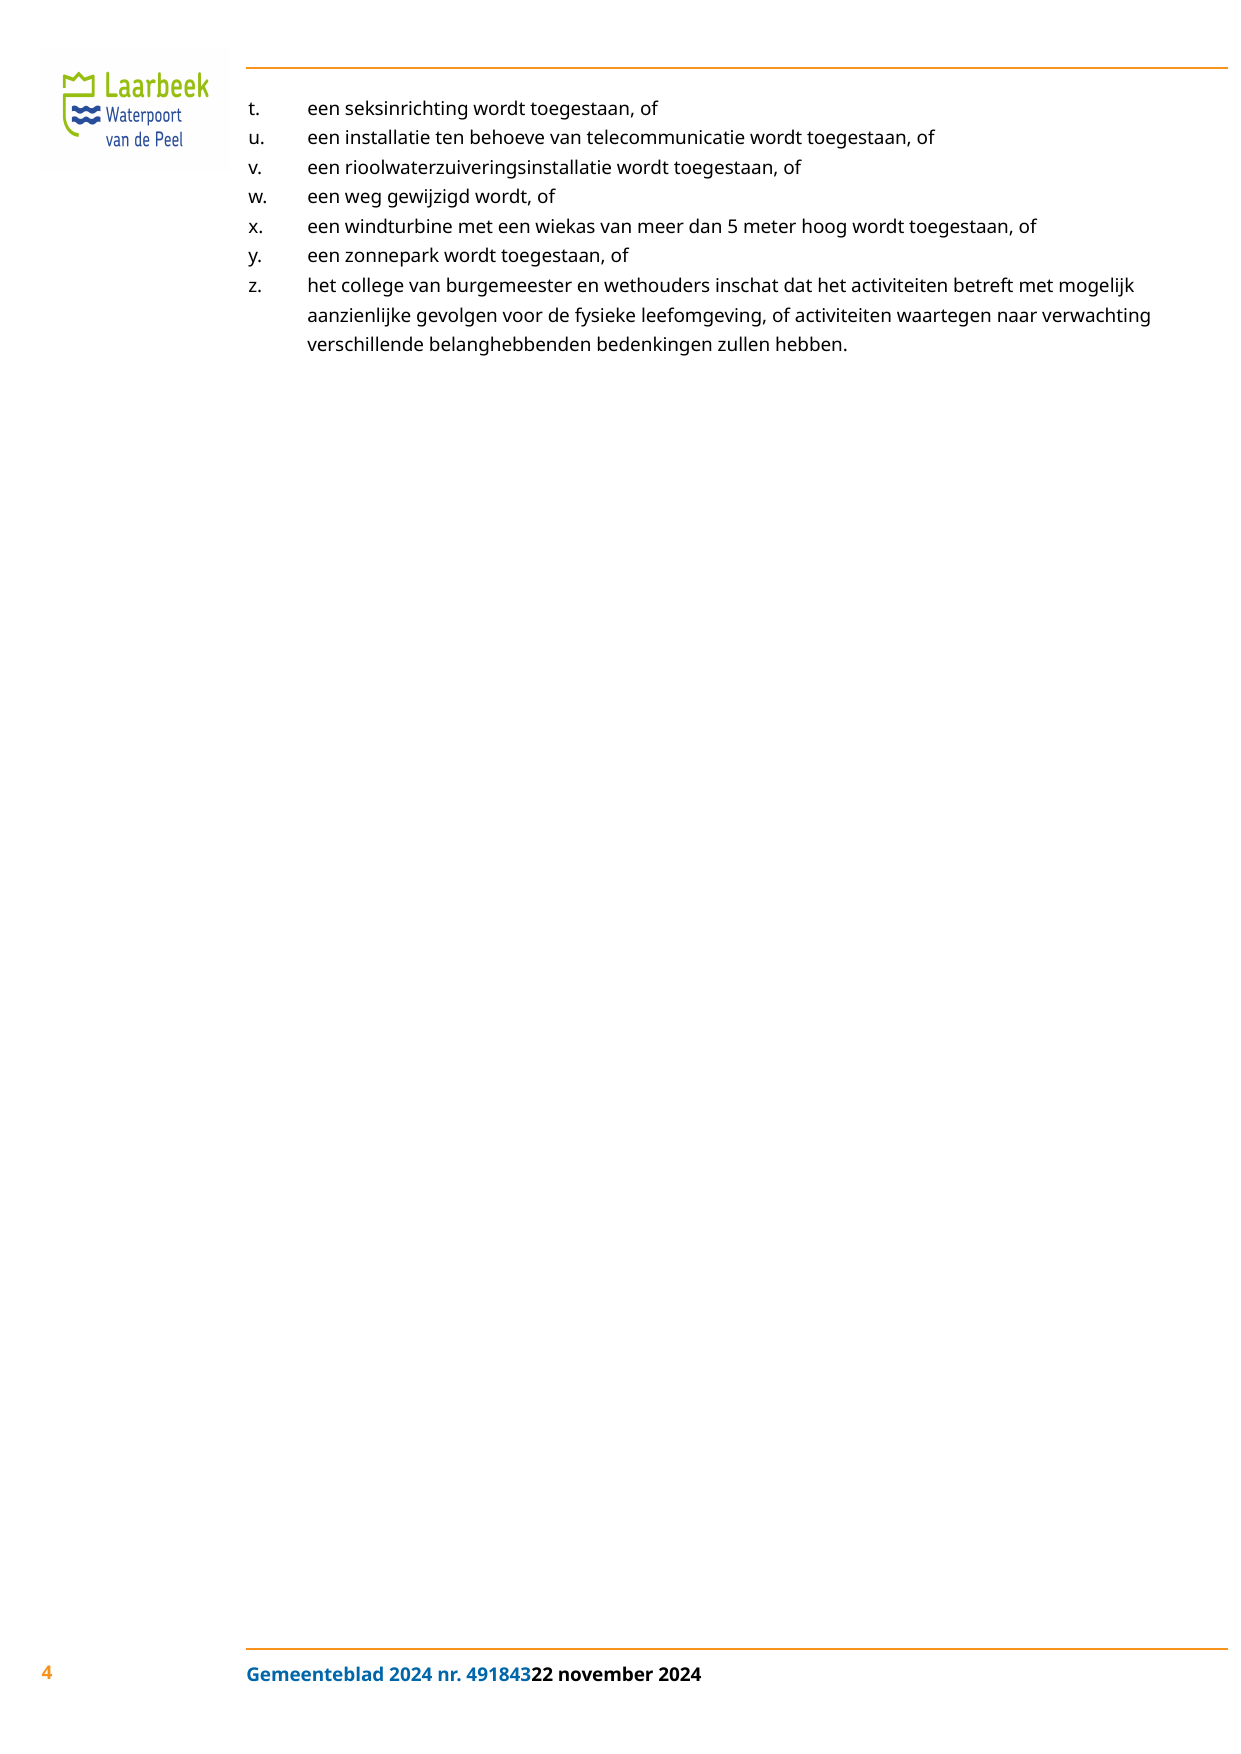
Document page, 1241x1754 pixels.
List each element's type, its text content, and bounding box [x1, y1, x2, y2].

list een installatie ten behoeve van telecommunicatie wordt toegestaan, of [248, 124, 1152, 150]
list een seksinrichting wordt toegestaan, of [248, 95, 1152, 121]
picture [41, 47, 231, 172]
list een weg gewijzigd wordt, of [248, 183, 1152, 209]
list het college van burgemeester en wethouders inschat dat het activiteiten betreft met mogelijk aanzienlijke gevolgen voor de fysieke leefomgeving, of activiteiten waartegen naar verwachting verschillende belanghebbenden bedenkingen zullen hebben. [248, 272, 1152, 357]
list een zonnepark wordt toegestaan, of [248, 243, 1152, 268]
list een windturbine met een wiekas van meer dan 5 meter hoog wordt toegestaan, of [248, 213, 1152, 239]
list een rioolwaterzuiveringsinstallatie wordt toegestaan, of [248, 154, 1152, 180]
